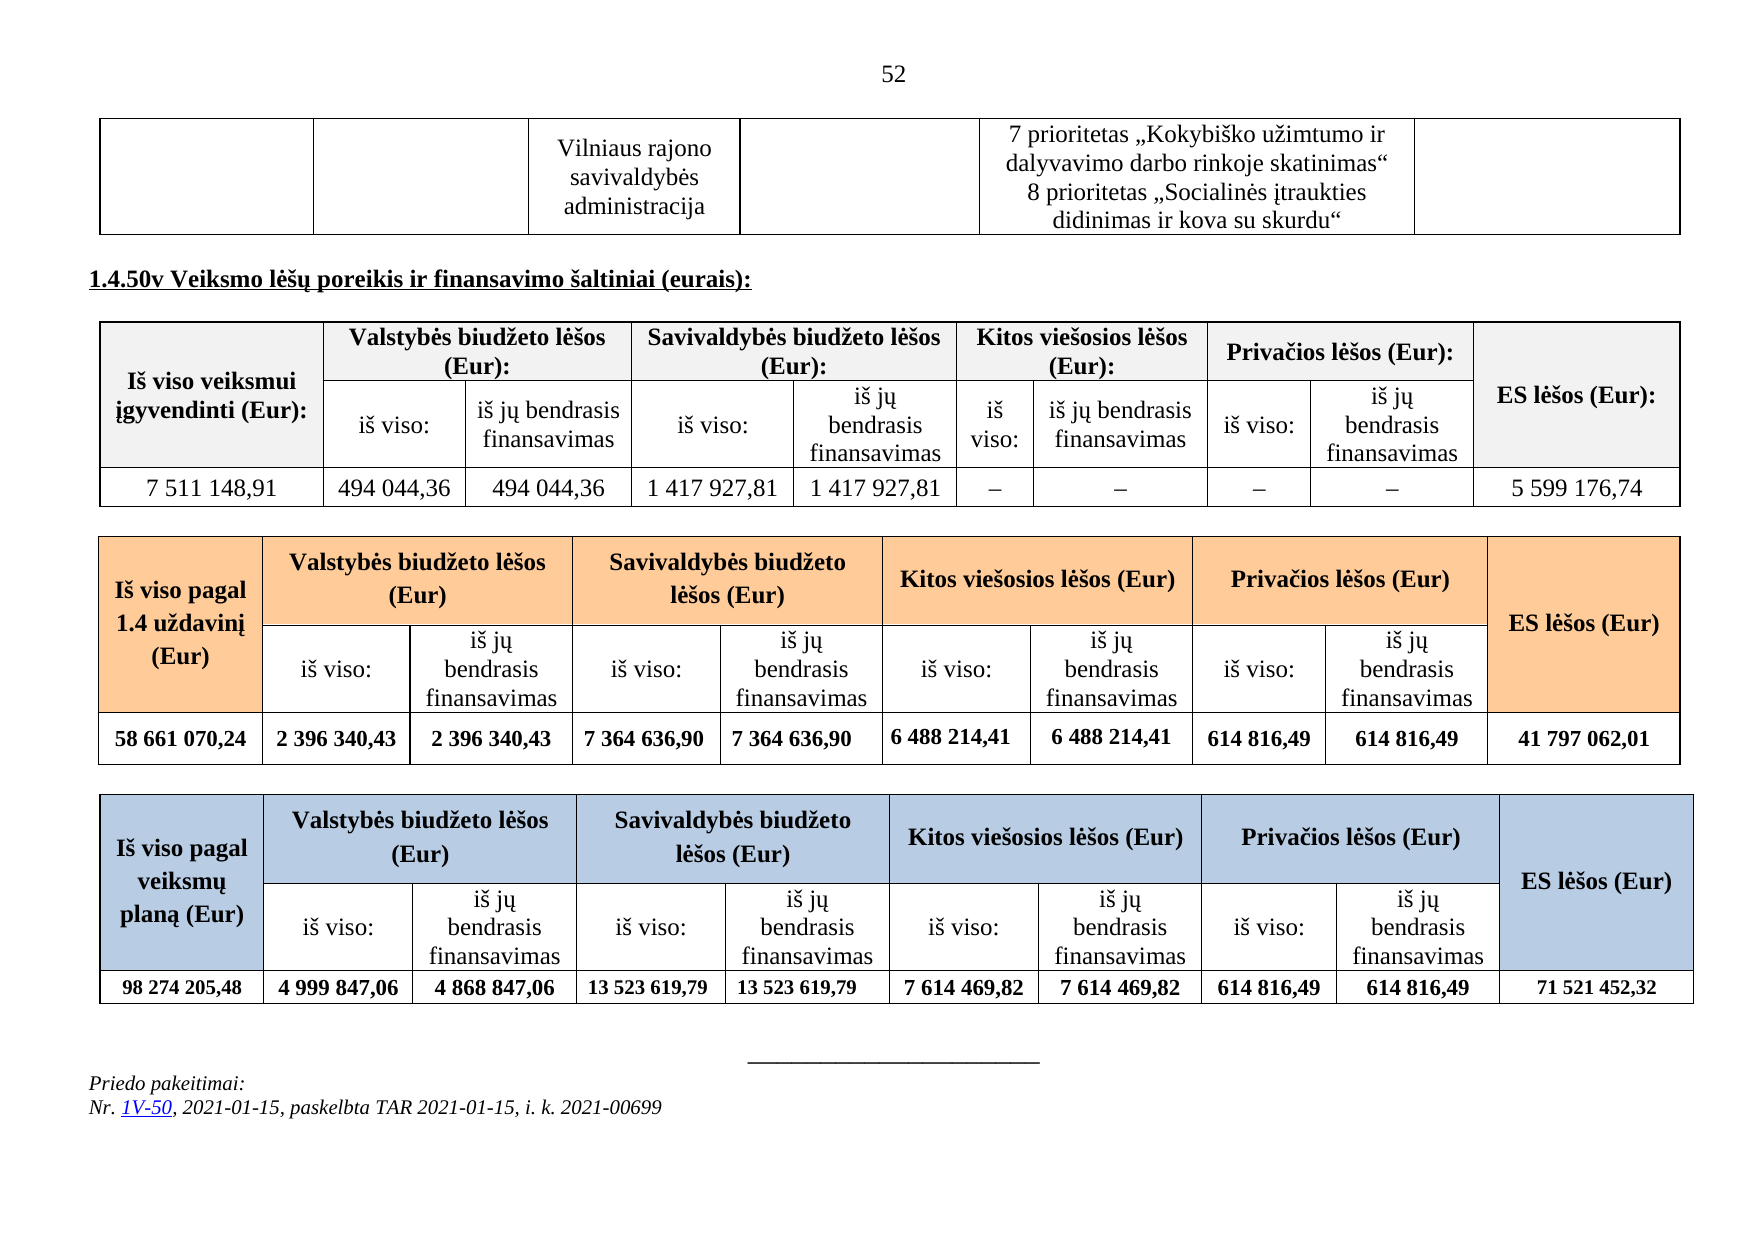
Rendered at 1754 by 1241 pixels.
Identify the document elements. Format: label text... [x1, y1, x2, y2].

table_cell iš jų bendrasis finansavimas [1337, 884, 1499, 970]
table_cell 494 044,36 [324, 468, 465, 506]
table_cell iš jų bendrasis finansavimas [1039, 884, 1201, 970]
table_header Kitos viešosios lėšos (Eur): [957, 323, 1207, 380]
table_cell 7 614 469,82 [1039, 971, 1201, 1003]
table_cell 58 661 070,24 [99, 713, 262, 764]
table_cell [741, 119, 979, 234]
table_header Valstybės biudžeto lėšos (Eur) [263, 537, 572, 624]
table_cell [101, 119, 313, 234]
table_cell iš jų bendrasis finansavimas [726, 884, 889, 970]
table_cell – [1034, 468, 1207, 506]
table_cell iš jų bendrasis finansavimas [466, 381, 631, 467]
table_cell 4 999 847,06 [264, 971, 412, 1003]
table_cell 614 816,49 [1337, 971, 1499, 1003]
table_cell iš jų bendrasis finansavimas [411, 626, 572, 712]
table_cell iš viso: [1208, 381, 1310, 467]
table_cell iš viso: [890, 884, 1038, 970]
table_cell – [957, 468, 1033, 506]
table_cell 1 417 927,81 [632, 468, 793, 506]
table_header ES lėšos (Eur) [1500, 795, 1693, 970]
table_header Savivaldybės biudžeto lėšos (Eur): [632, 323, 956, 380]
table_header Savivaldybės biudžeto lėšos (Eur) [577, 795, 889, 883]
table_cell 614 816,49 [1326, 713, 1487, 764]
table_cell 5 599 176,74 [1474, 468, 1679, 506]
table_header Iš viso veiksmui įgyvendinti (Eur): [101, 323, 323, 467]
table_cell 7 364 636,90 [721, 713, 882, 764]
table_cell 7 364 636,90 [573, 713, 720, 764]
table_cell [314, 119, 528, 234]
table_cell iš viso: [1202, 884, 1336, 970]
table_cell 13 523 619,79 [577, 971, 725, 1003]
table_cell 494 044,36 [466, 468, 631, 506]
table_cell 4 868 847,06 [413, 971, 576, 1003]
text Nr. 1V-50, 2021-01-15, paskelbta TAR 2021-01-15, i. k. 2021-00699 [89, 1095, 1698, 1119]
table_cell 1 417 927,81 [794, 468, 956, 506]
table_cell 98 274 205,48 [101, 971, 263, 1003]
table_cell iš jų bendrasis finansavimas [1311, 381, 1473, 467]
text ____________________ [89, 1033, 1698, 1066]
table_cell 41 797 062,01 [1488, 713, 1679, 764]
table_cell – [1311, 468, 1473, 506]
table_cell iš viso: [573, 626, 720, 712]
table_cell 6 488 214,41 [883, 713, 1030, 764]
table_cell 2 396 340,43 [263, 713, 409, 764]
table_cell iš viso: [263, 626, 409, 712]
table_header Savivaldybės biudžeto lėšos (Eur) [573, 537, 882, 624]
table_cell Vilniaus rajono savivaldybės administracija [529, 119, 739, 234]
table_cell 7 511 148,91 [101, 468, 323, 506]
table_cell iš jų bendrasis finansavimas [721, 626, 882, 712]
text 1.4.50v Veiksmo lėšų poreikis ir finansavimo šaltiniai (eurais): [89, 264, 1698, 293]
table_header Iš viso pagal 1.4 uždavinį (Eur) [99, 537, 262, 712]
table_cell 7 prioritetas „Kokybiško užimtumo ir dalyvavimo darbo rinkoje skatinimas“ 8 prioritetas „Socialinės įtraukties didinimas ir kova su skurdu“ [980, 119, 1414, 234]
table_cell iš viso: [632, 381, 793, 467]
table_header Valstybės biudžeto lėšos (Eur) [264, 795, 576, 883]
table_cell iš viso: [324, 381, 465, 467]
table_header ES lėšos (Eur): [1474, 323, 1679, 467]
table_header Privačios lėšos (Eur): [1208, 323, 1473, 380]
table_cell [1415, 119, 1679, 234]
table_header Kitos viešosios lėšos (Eur) [890, 795, 1201, 883]
table_cell iš viso: [883, 626, 1030, 712]
table_cell 71 521 452,32 [1500, 971, 1693, 1003]
table_cell – [1208, 468, 1310, 506]
table_cell iš viso: [577, 884, 725, 970]
table_header Privačios lėšos (Eur) [1202, 795, 1499, 883]
text Priedo pakeitimai: [89, 1071, 1698, 1095]
table_header Valstybės biudžeto lėšos (Eur): [324, 323, 631, 380]
table_cell 614 816,49 [1202, 971, 1336, 1003]
table_header Privačios lėšos (Eur) [1193, 537, 1487, 624]
table_cell 2 396 340,43 [411, 713, 572, 764]
table_cell iš jų bendrasis finansavimas [413, 884, 576, 970]
table_cell 614 816,49 [1193, 713, 1325, 764]
table_cell iš jų bendrasis finansavimas [1326, 626, 1487, 712]
table_header Iš viso pagal veiksmų planą (Eur) [101, 795, 263, 970]
table_cell iš jų bendrasis finansavimas [794, 381, 956, 467]
table_cell iš viso: [957, 381, 1033, 467]
table_cell iš viso: [264, 884, 412, 970]
table_header ES lėšos (Eur) [1488, 537, 1679, 712]
table_cell 7 614 469,82 [890, 971, 1038, 1003]
table_cell iš jų bendrasis finansavimas [1031, 626, 1192, 712]
table_cell iš viso: [1193, 626, 1325, 712]
table_cell 13 523 619,79 [726, 971, 889, 1003]
table_cell iš jų bendrasis finansavimas [1034, 381, 1207, 467]
table_cell 6 488 214,41 [1031, 713, 1192, 764]
table_header Kitos viešosios lėšos (Eur) [883, 537, 1192, 624]
